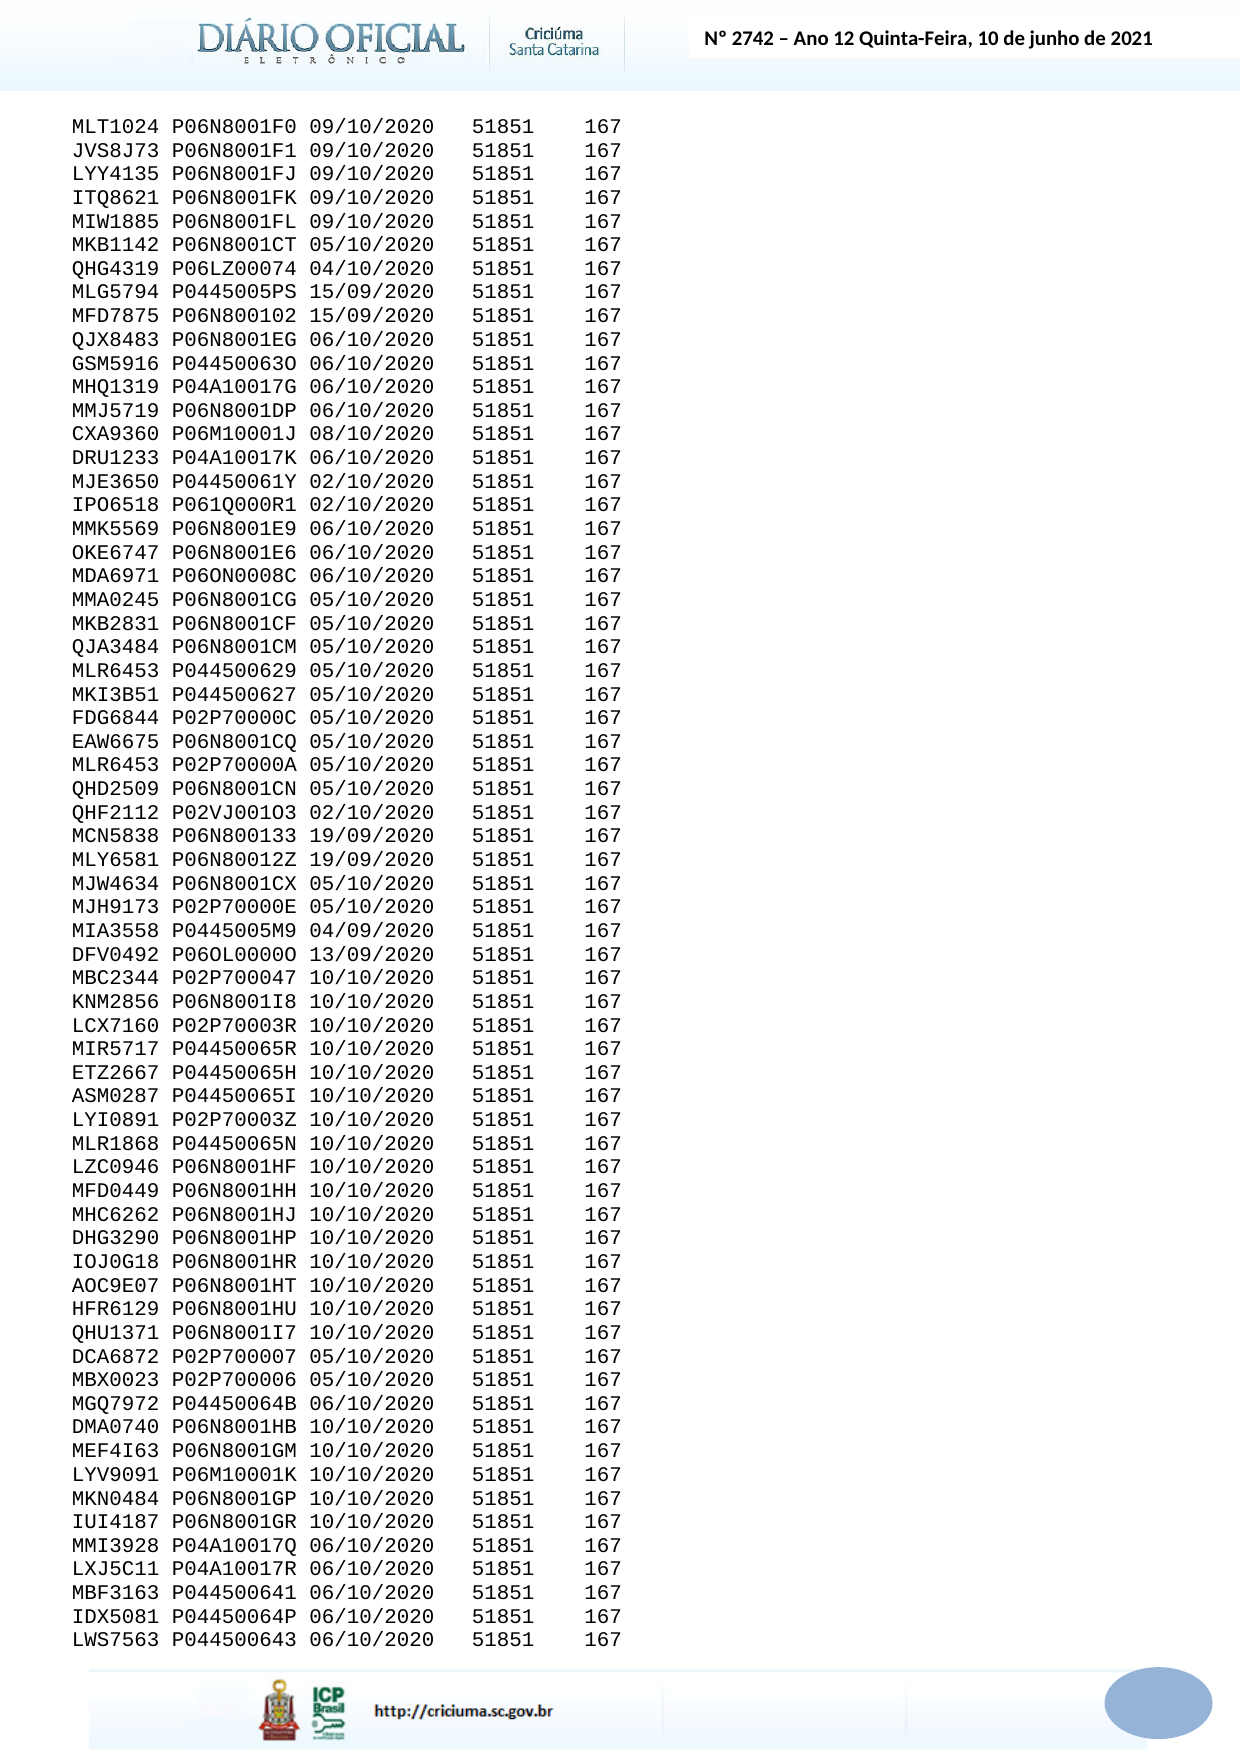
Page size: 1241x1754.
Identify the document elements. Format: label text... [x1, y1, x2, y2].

text DFV0492 P06OL0000O 13/09/2020 51851 167 [59, 944, 1181, 967]
text MBC2344 P02P700047 10/10/2020 51851 167 [59, 967, 1181, 991]
text CXA9360 P06M10001J 08/10/2020 51851 167 [59, 423, 1181, 447]
text HFR6129 P06N8001HU 10/10/2020 51851 167 [59, 1298, 1181, 1322]
text MLR1868 P04450065N 10/10/2020 51851 167 [59, 1133, 1181, 1156]
text DHG3290 P06N8001HP 10/10/2020 51851 167 [59, 1227, 1181, 1251]
text MJE3650 P04450061Y 02/10/2020 51851 167 [59, 471, 1181, 494]
text DCA6872 P02P700007 05/10/2020 51851 167 [59, 1346, 1181, 1369]
text QHF2112 P02VJ001O3 02/10/2020 51851 167 [59, 802, 1181, 825]
text MFD7875 P06N800102 15/09/2020 51851 167 [59, 305, 1181, 329]
text MFD0449 P06N8001HH 10/10/2020 51851 167 [59, 1180, 1181, 1204]
text LYY4135 P06N8001FJ 09/10/2020 51851 167 [59, 163, 1181, 187]
text MIA3558 P0445005M9 04/09/2020 51851 167 [59, 920, 1181, 944]
text MKN0484 P06N8001GP 10/10/2020 51851 167 [59, 1487, 1181, 1511]
text MIW1885 P06N8001FL 09/10/2020 51851 167 [59, 211, 1181, 234]
text MJH9173 P02P70000E 05/10/2020 51851 167 [59, 896, 1181, 920]
text LZC0946 P06N8001HF 10/10/2020 51851 167 [59, 1156, 1181, 1180]
text OKE6747 P06N8001E6 06/10/2020 51851 167 [59, 542, 1181, 565]
text JVS8J73 P06N8001F1 09/10/2020 51851 167 [59, 140, 1181, 163]
text KNM2856 P06N8001I8 10/10/2020 51851 167 [59, 991, 1181, 1014]
text QHG4319 P06LZ00074 04/10/2020 51851 167 [59, 258, 1181, 282]
text FDG6844 P02P70000C 05/10/2020 51851 167 [59, 707, 1181, 731]
text MIR5717 P04450065R 10/10/2020 51851 167 [59, 1038, 1181, 1062]
text IDX5081 P04450064P 06/10/2020 51851 167 [59, 1606, 1181, 1629]
text MHQ1319 P04A10017G 06/10/2020 51851 167 [59, 376, 1181, 400]
text MEF4I63 P06N8001GM 10/10/2020 51851 167 [59, 1440, 1181, 1464]
text MLT1024 P06N8001F0 09/10/2020 51851 167 [59, 116, 1181, 140]
text MBX0023 P02P700006 05/10/2020 51851 167 [59, 1369, 1181, 1393]
text MLR6453 P044500629 05/10/2020 51851 167 [59, 660, 1181, 683]
text MMK5569 P06N8001E9 06/10/2020 51851 167 [59, 518, 1181, 542]
text DRU1233 P04A10017K 06/10/2020 51851 167 [59, 447, 1181, 471]
text MKB1142 P06N8001CT 05/10/2020 51851 167 [59, 234, 1181, 258]
text MKI3B51 P044500627 05/10/2020 51851 167 [59, 683, 1181, 707]
text IOJ0G18 P06N8001HR 10/10/2020 51851 167 [59, 1251, 1181, 1275]
text QHD2509 P06N8001CN 05/10/2020 51851 167 [59, 778, 1181, 802]
text MMI3928 P04A10017Q 06/10/2020 51851 167 [59, 1535, 1181, 1558]
text DMA0740 P06N8001HB 10/10/2020 51851 167 [59, 1417, 1181, 1440]
text QHU1371 P06N8001I7 10/10/2020 51851 167 [59, 1322, 1181, 1346]
text ETZ2667 P04450065H 10/10/2020 51851 167 [59, 1062, 1181, 1086]
text MDA6971 P06ON0008C 06/10/2020 51851 167 [59, 565, 1181, 589]
text EAW6675 P06N8001CQ 05/10/2020 51851 167 [59, 731, 1181, 754]
text LCX7160 P02P70003R 10/10/2020 51851 167 [59, 1014, 1181, 1038]
text MLR6453 P02P70000A 05/10/2020 51851 167 [59, 754, 1181, 778]
text IPO6518 P061Q000R1 02/10/2020 51851 167 [59, 494, 1181, 518]
text GSM5916 P04450063O 06/10/2020 51851 167 [59, 352, 1181, 376]
text ASM0287 P04450065I 10/10/2020 51851 167 [59, 1086, 1181, 1109]
text MJW4634 P06N8001CX 05/10/2020 51851 167 [59, 873, 1181, 896]
text LYV9091 P06M10001K 10/10/2020 51851 167 [59, 1464, 1181, 1487]
text MMA0245 P06N8001CG 05/10/2020 51851 167 [59, 589, 1181, 613]
text ITQ8621 P06N8001FK 09/10/2020 51851 167 [59, 187, 1181, 211]
text LWS7563 P044500643 06/10/2020 51851 167 [59, 1629, 1181, 1653]
text MGQ7972 P04450064B 06/10/2020 51851 167 [59, 1393, 1181, 1417]
text QJX8483 P06N8001EG 06/10/2020 51851 167 [59, 329, 1181, 352]
text MKB2831 P06N8001CF 05/10/2020 51851 167 [59, 613, 1181, 636]
text MCN5838 P06N800133 19/09/2020 51851 167 [59, 825, 1181, 849]
text MLG5794 P0445005PS 15/09/2020 51851 167 [59, 282, 1181, 305]
text MLY6581 P06N80012Z 19/09/2020 51851 167 [59, 849, 1181, 873]
text MBF3163 P044500641 06/10/2020 51851 167 [59, 1582, 1181, 1606]
text QJA3484 P06N8001CM 05/10/2020 51851 167 [59, 636, 1181, 660]
text MHC6262 P06N8001HJ 10/10/2020 51851 167 [59, 1204, 1181, 1227]
text LYI0891 P02P70003Z 10/10/2020 51851 167 [59, 1109, 1181, 1133]
text MMJ5719 P06N8001DP 06/10/2020 51851 167 [59, 400, 1181, 423]
text LXJ5C11 P04A10017R 06/10/2020 51851 167 [59, 1558, 1181, 1582]
text AOC9E07 P06N8001HT 10/10/2020 51851 167 [59, 1275, 1181, 1298]
text IUI4187 P06N8001GR 10/10/2020 51851 167 [59, 1511, 1181, 1535]
